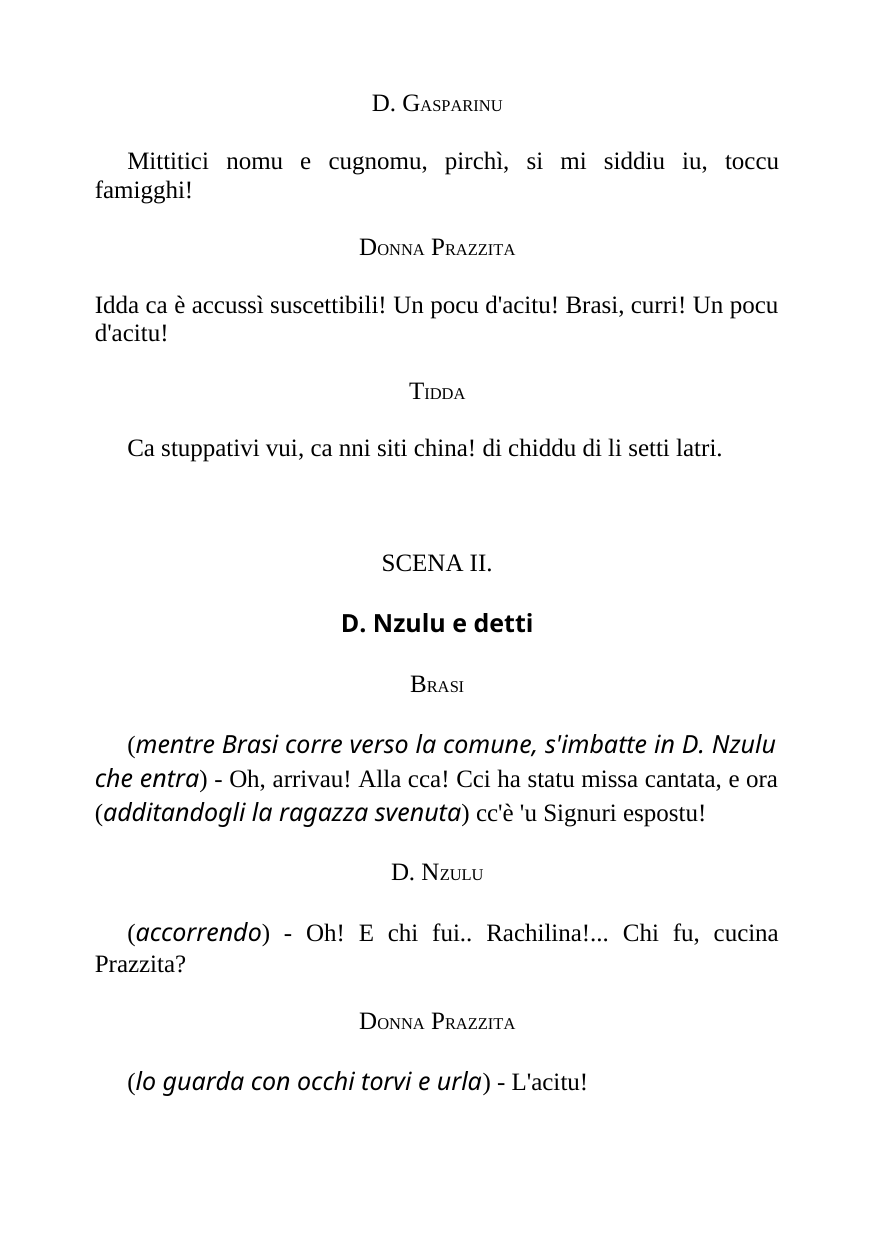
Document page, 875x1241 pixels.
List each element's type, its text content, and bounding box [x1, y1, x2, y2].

text Donna Prazzita [94, 1006, 779, 1035]
text D. Nzulu e detti [94, 606, 779, 640]
text (mentre Brasi corre verso la comune, s'imbatte in D. Nzulu che entra) - Oh, arrivau! Alla cca! Cci ha statu missa cantata, e ora (additandogli la ragazza svenuta) cc'è 'u Signuri espostu! [94, 726, 779, 828]
text (accorrendo) - Oh! E chi fui.. Rachilina!... Chi fu, cucina Prazzita? [94, 915, 779, 978]
text Mittitici nomu e cugnomu, pirchì, si mi siddiu iu, toccu famigghi! [94, 146, 779, 203]
text Idda ca è accussì suscettibili! Un pocu d'acitu! Brasi, curri! Un pocu d'acitu! [94, 290, 779, 347]
text Tidda [94, 376, 779, 405]
text Brasi [94, 669, 779, 698]
text Donna Prazzita [94, 232, 779, 261]
text SCENA II. [94, 548, 779, 577]
text D. Nzulu [94, 857, 779, 886]
text (lo guarda con occhi torvi e urla) - L'acitu! [94, 1064, 779, 1098]
text Ca stuppativi vui, ca nni siti china! di chiddu di li setti latri. [94, 433, 779, 462]
text D. Gasparinu [94, 88, 779, 117]
